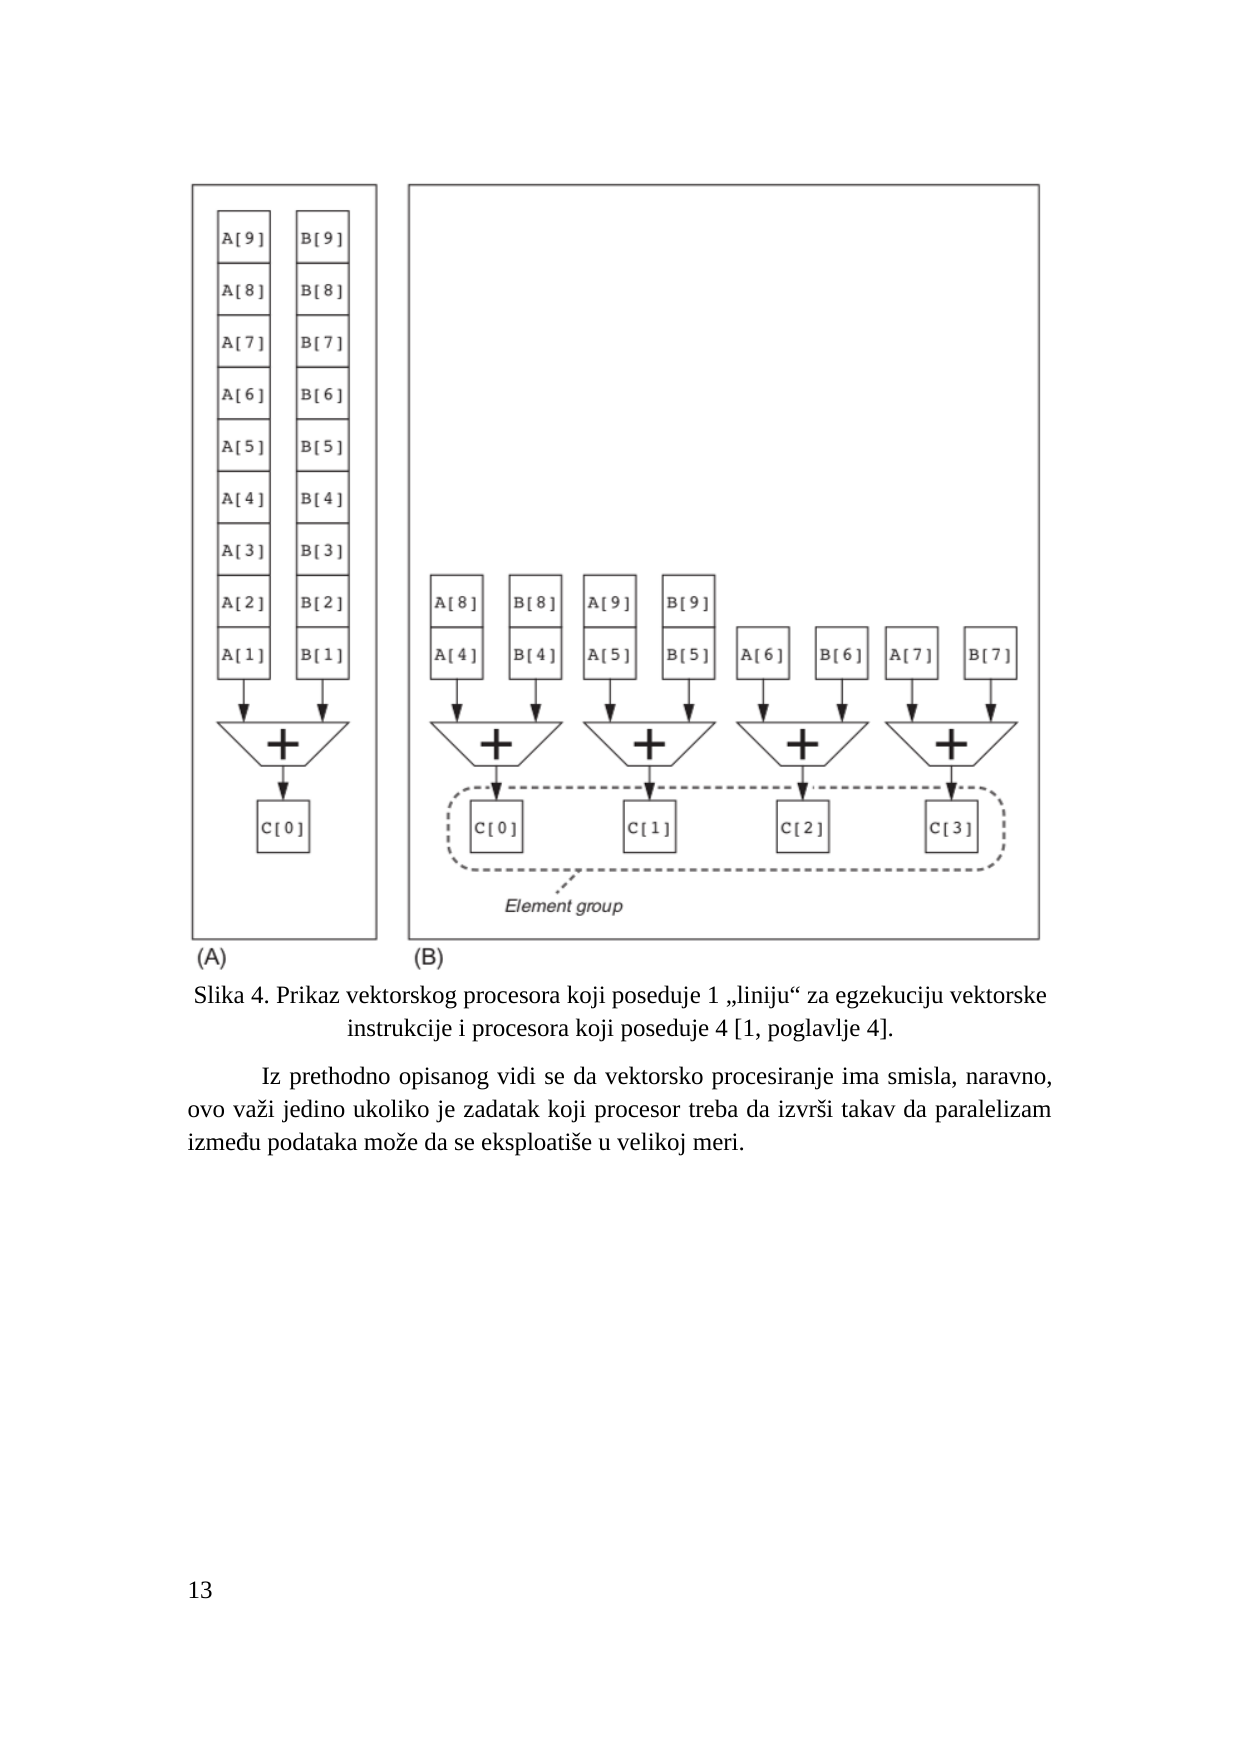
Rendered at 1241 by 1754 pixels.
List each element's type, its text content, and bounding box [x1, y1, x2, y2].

text Iz prethodno opisanog vidi se da vektorsko procesiranje ima smisla, naravno, ovo važi jedino ukoliko je zadatak koji procesor treba da izvrši takav da paralelizam između podataka može da se eksploatiše u velikoj meri. [187, 1061, 1053, 1156]
picture [187, 179, 1053, 976]
text Slika 4. Prikaz vektorskog procesora koji poseduje 1 „liniju“ za egzekuciju vektorske instrukcije i procesora koji poseduje 4 [1, poglavlje 4]. [187, 976, 1053, 1042]
